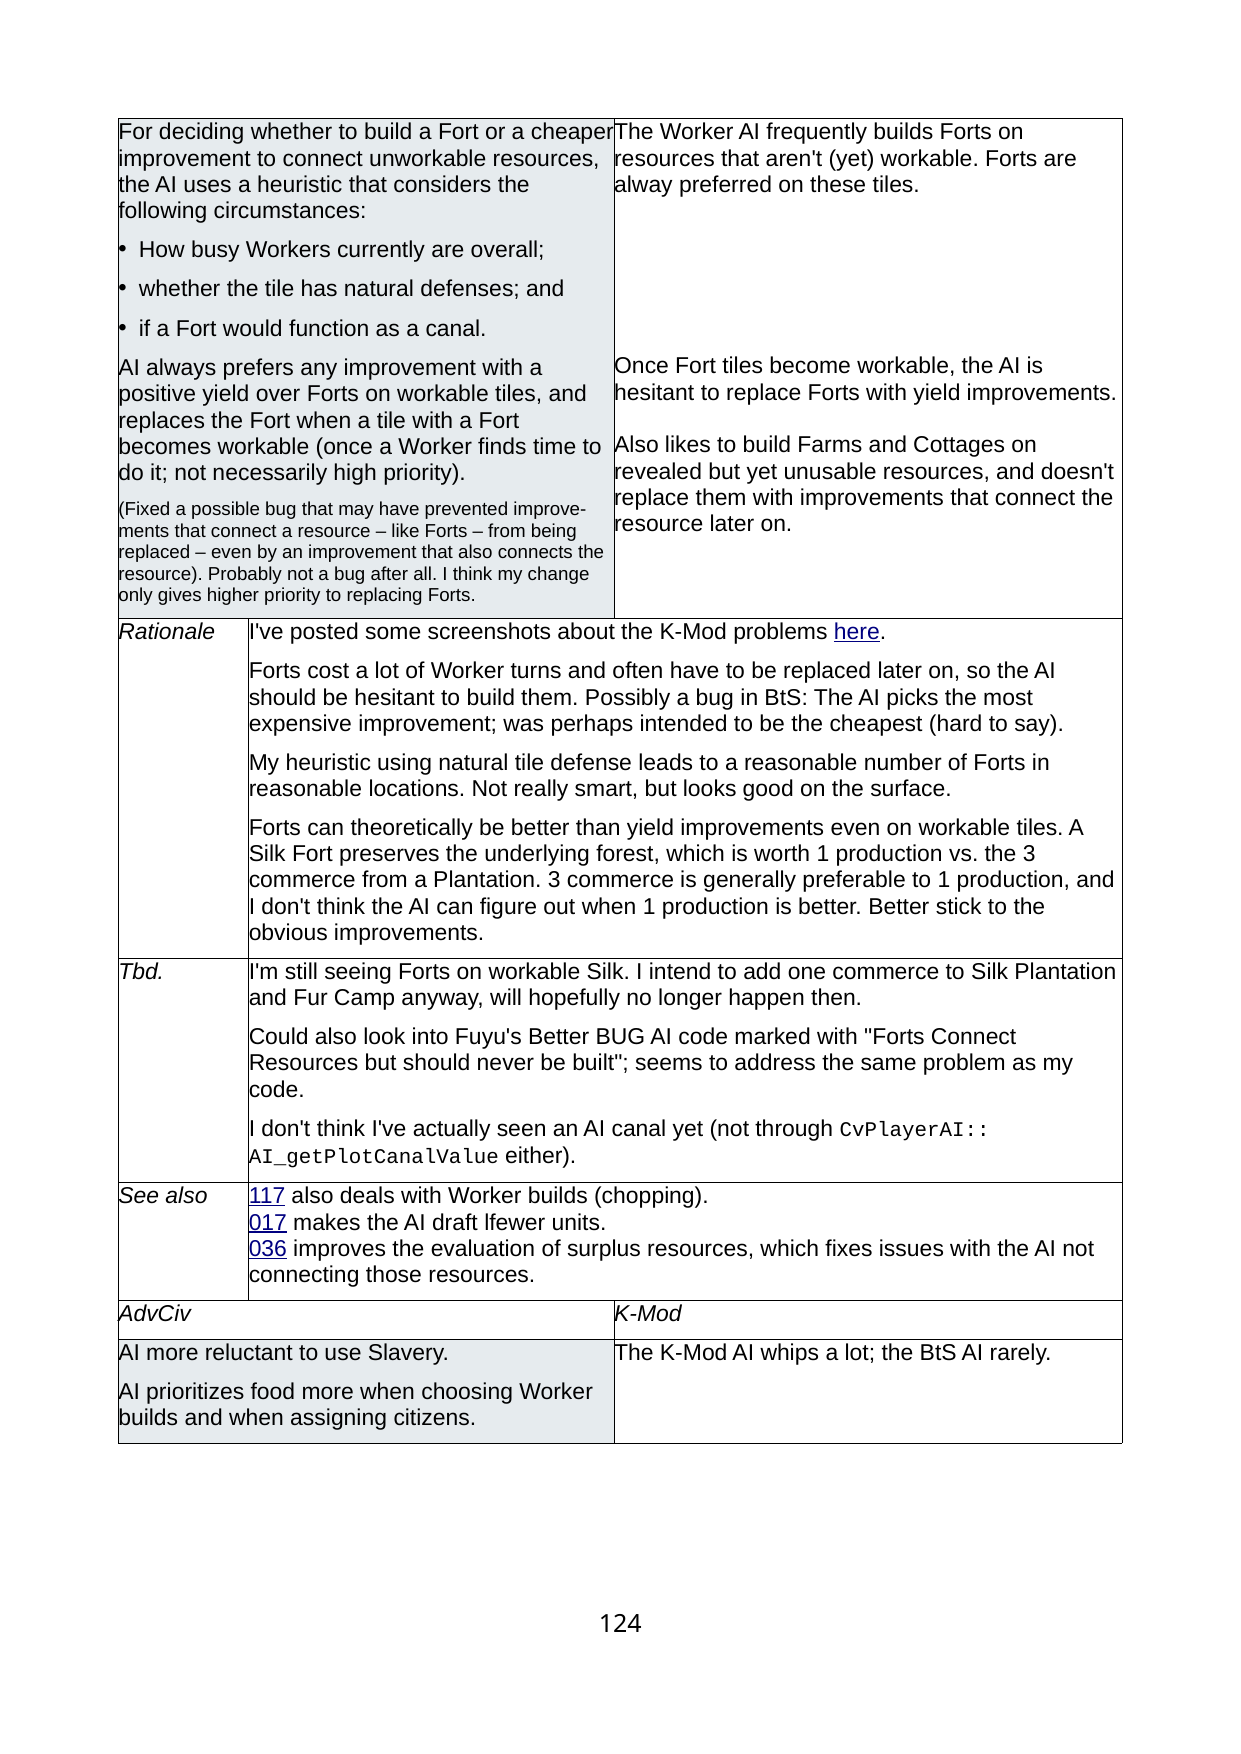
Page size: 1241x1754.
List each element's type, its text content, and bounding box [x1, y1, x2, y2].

table_cell I've posted some screenshots about the K-Mod problems here. Forts cost a lot of Worker turns and often have to be replaced later on, so the AI should be hesitant to build them. Possibly a bug in BtS: The AI picks the most expensive improvement; was perhaps intended to be the cheapest (hard to say). My heuristic using natural tile defense leads to a reasonable number of Forts in reasonable locations. Not really smart, but looks good on the surface. Forts can theoretically be better than yield improvements even on workable tiles. A Silk Fort preserves the underlying forest, which is worth 1 production vs. the 3 commerce from a Plantation. 3 commerce is generally preferable to 1 production, and I don't think the AI can figure out when 1 production is better. Better stick to the obvious improvements. [249, 619, 1122, 958]
table_cell For deciding whether to build a Fort or a cheaper improvement to connect unworkable resources, the AI uses a heuristic that considers the following circumstances: How busy Workers currently are overall; whether the tile has natural defenses; and if a Fort would function as a canal. AI always prefers any improvement with a positive yield over Forts on workable tiles, and replaces the Fort when a tile with a Fort becomes workable (once a Worker finds time to do it; not necessarily high priority). (Fixed a possible bug that may have prevented improve­ments that connect a resource – like Forts – from being replaced – even by an improvement that also connects the resource). Probably not a bug after all. I think my change only gives higher priority to replacing Forts. [119, 119, 614, 618]
table_cell K-Mod [615, 1301, 1122, 1339]
table_cell I'm still seeing Forts on workable Silk. I intend to add one commerce to Silk Plantation and Fur Camp anyway, will hopefully no longer happen then. Could also look into Fuyu's Better BUG AI code marked with "Forts Connect Resources but should never be built"; seems to address the same problem as my code. I don't think I've actually seen an AI canal yet (not through CvPlayerAI:: AI_getPlotCanalValue either). [249, 959, 1122, 1182]
table_cell 117 also deals with Worker builds (chopping). 017 makes the AI draft lfewer units. 036 improves the evaluation of surplus resources, which fixes issues with the AI not connecting those resources. [249, 1183, 1122, 1300]
table_cell The Worker AI frequently builds Forts on resources that aren't (yet) workable. Forts are alway preferred on these tiles. Once Fort tiles become workable, the AI is hesitant to replace Forts with yield improvements. Also likes to build Farms and Cottages on revealed but yet unusable resources, and doesn't replace them with improvements that connect the resource later on. [615, 119, 1122, 618]
table_cell See also [119, 1183, 248, 1300]
table_cell AI more reluctant to use Slavery. AI prioritizes food more when choosing Worker builds and when assigning citizens. [119, 1340, 614, 1443]
table_cell Rationale [119, 619, 248, 958]
table_cell The K-Mod AI whips a lot; the BtS AI rarely. [615, 1340, 1122, 1443]
table_cell Tbd. [119, 959, 248, 1182]
table_cell AdvCiv [119, 1301, 614, 1339]
